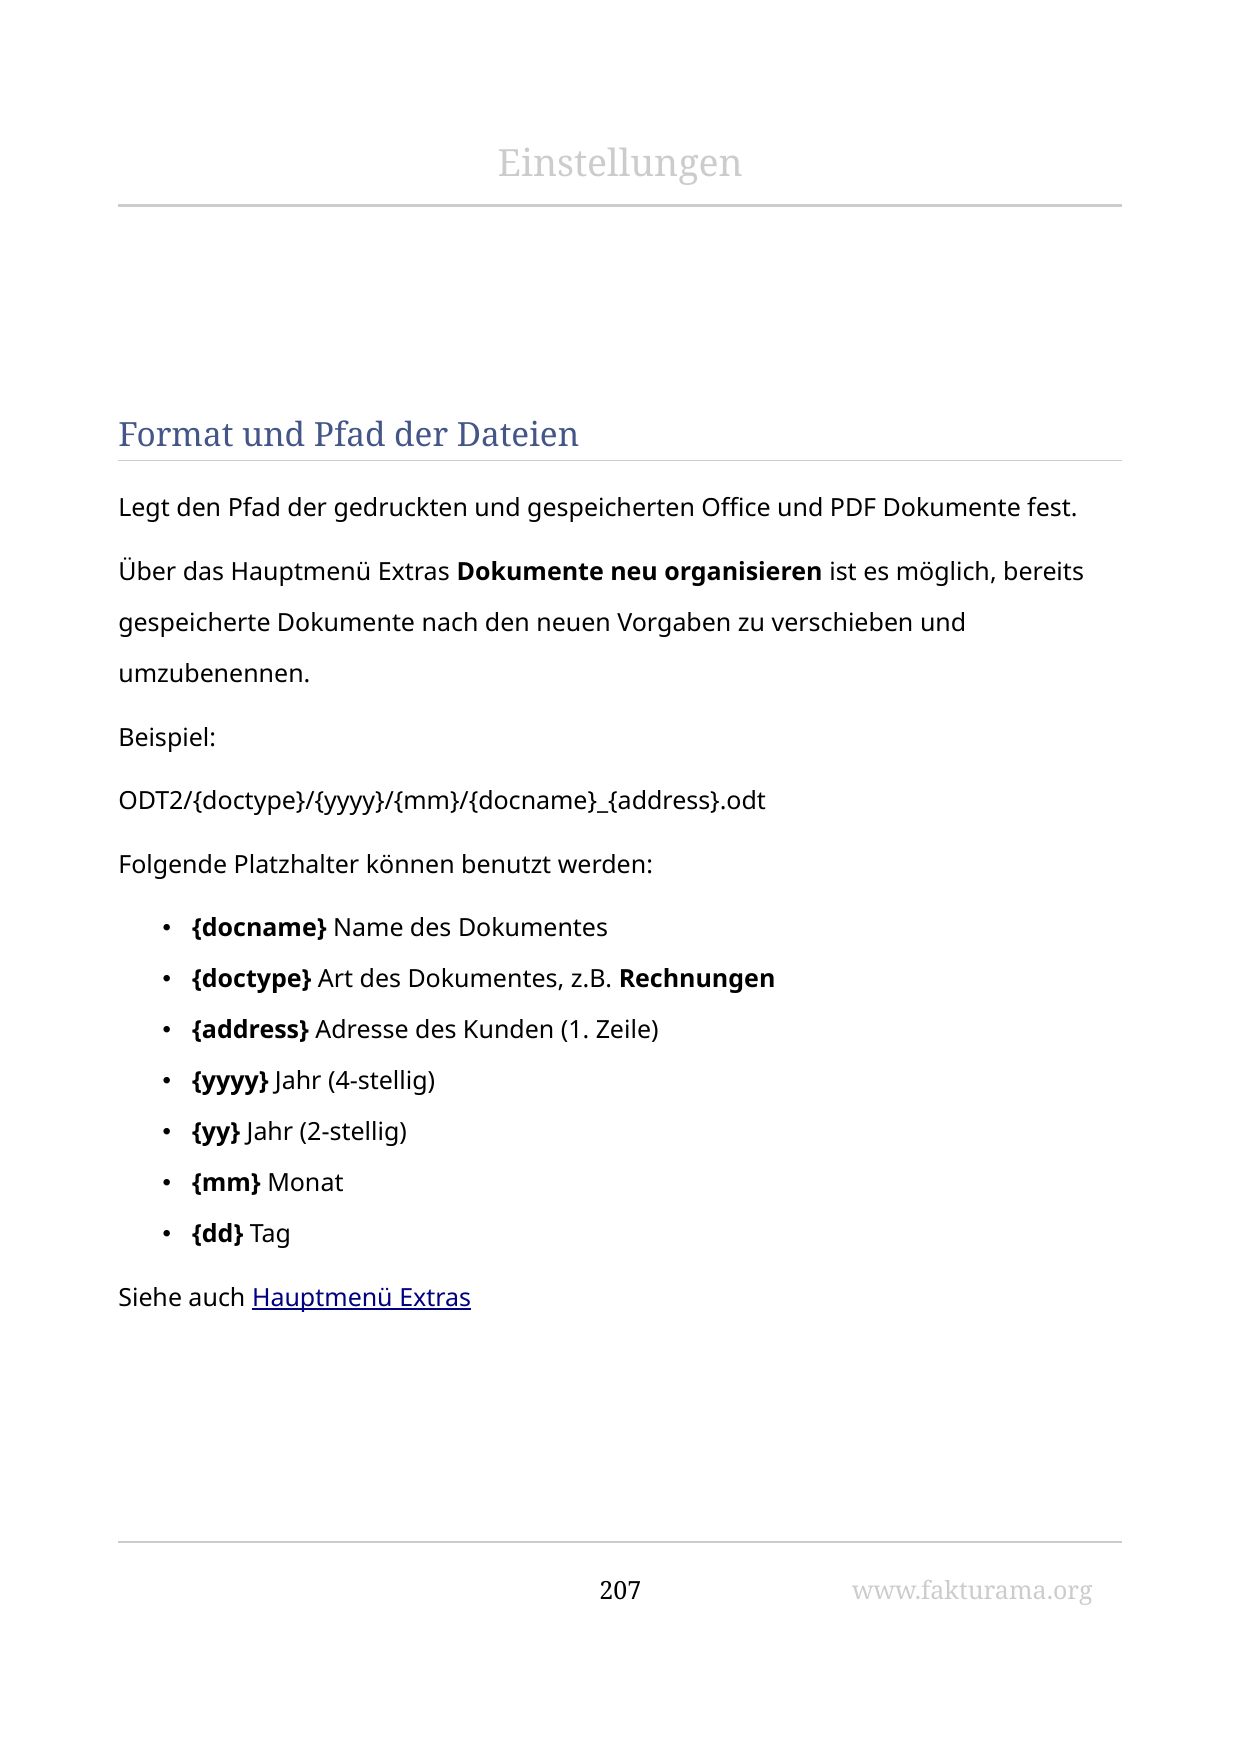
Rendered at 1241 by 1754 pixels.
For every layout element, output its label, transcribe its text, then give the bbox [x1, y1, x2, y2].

text Beispiel: [118, 719, 1122, 753]
subtitle Format und Pfad der Dateien [118, 410, 1122, 460]
text Über das Hauptmenü Extras Dokumente neu organisieren ist es möglich, bereits gespeicherte Dokumente nach den neuen Vorgaben zu verschieben und umzubenennen. [118, 554, 1122, 690]
text Legt den Pfad der gedruckten und gespeicherten Office und PDF Dokumente fest. [118, 490, 1122, 524]
list {yyyy} Jahr (4-stellig) [162, 1063, 1122, 1097]
list {docname} Name des Dokumentes [162, 910, 1122, 944]
list {mm} Monat [162, 1165, 1122, 1199]
text ODT2/{doctype}/{yyyy}/{mm}/{docname}_{address}.odt [118, 783, 1122, 817]
text Siehe auch Hauptmenü Extras [118, 1280, 1122, 1314]
list {dd} Tag [162, 1216, 1122, 1250]
list {doctype} Art des Dokumentes, z.B. Rechnungen [162, 961, 1122, 995]
list {address} Adresse des Kunden (1. Zeile) [162, 1012, 1122, 1046]
text Folgende Platzhalter können benutzt werden: [118, 846, 1122, 880]
list {yy} Jahr (2-stellig) [162, 1114, 1122, 1148]
